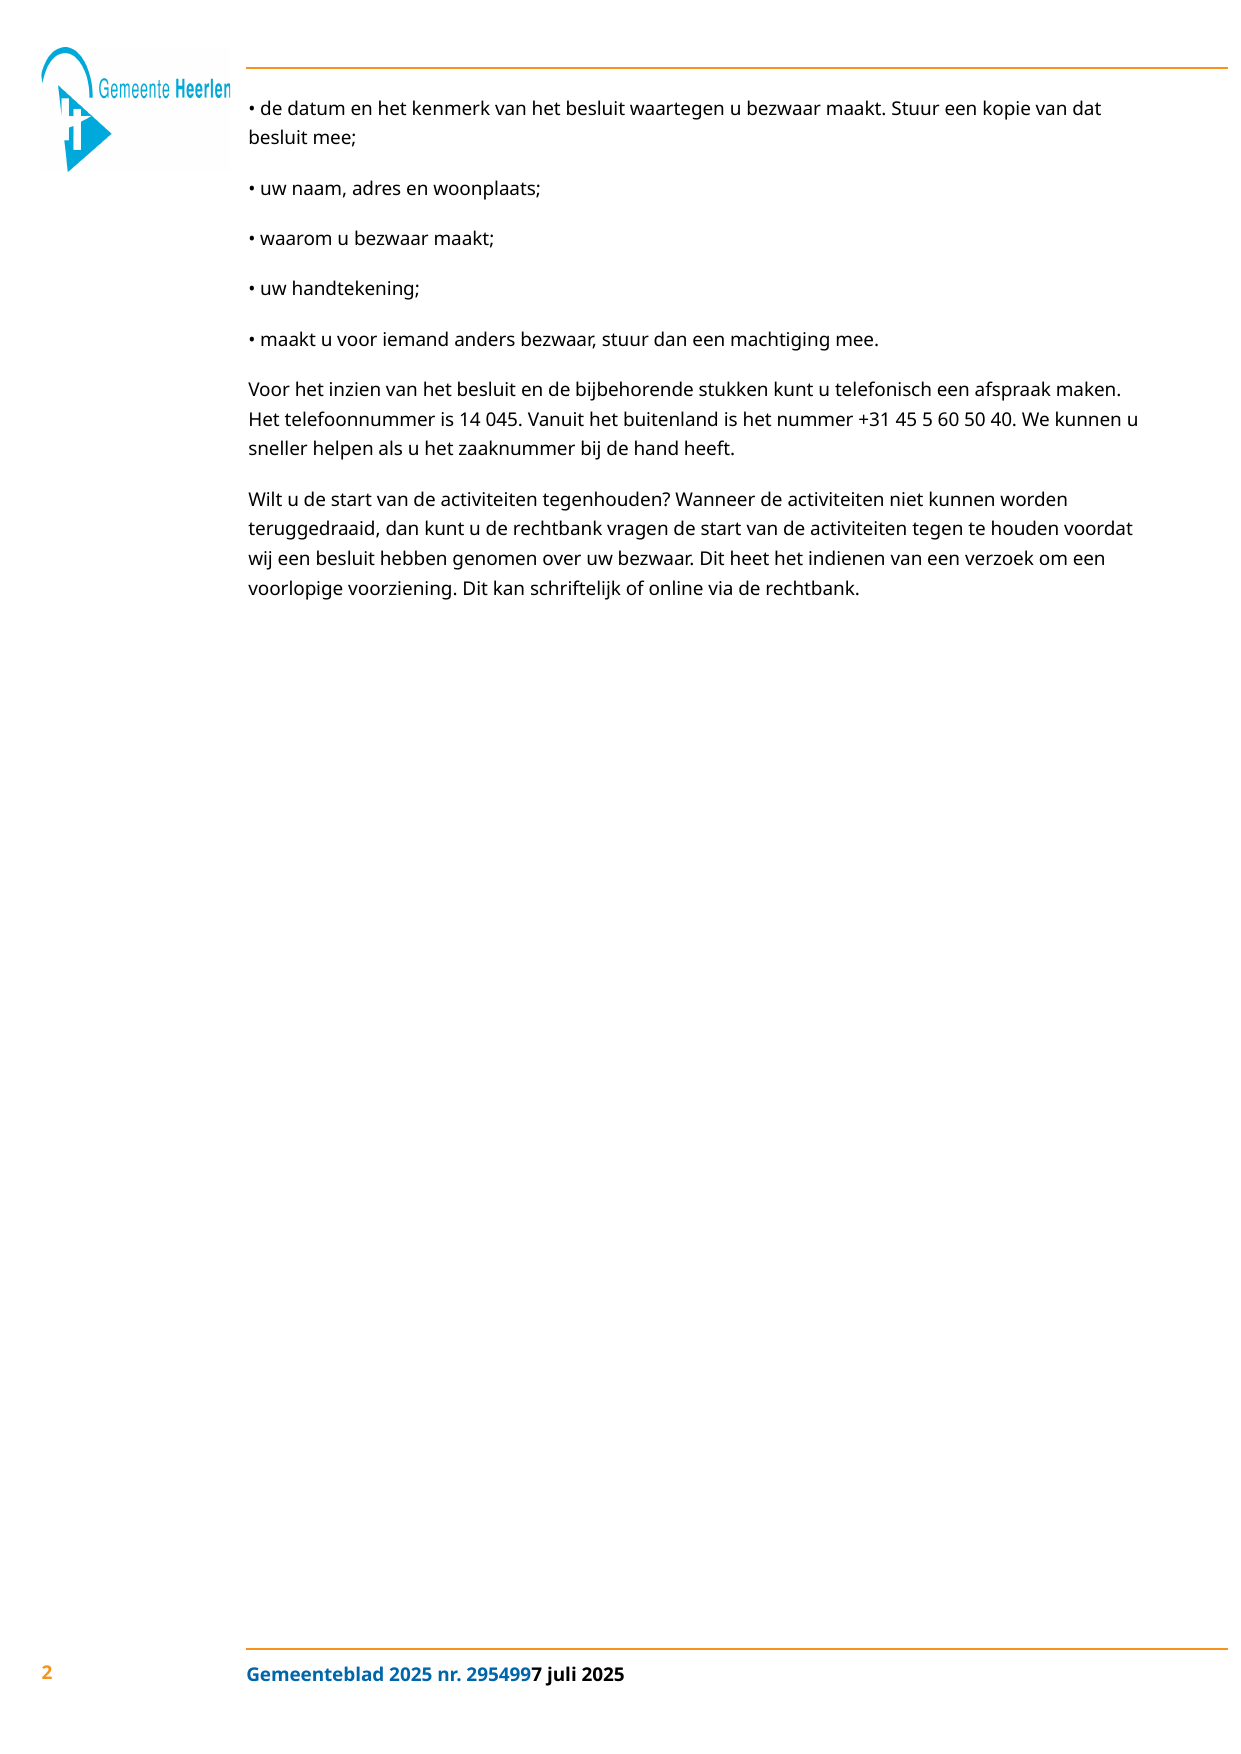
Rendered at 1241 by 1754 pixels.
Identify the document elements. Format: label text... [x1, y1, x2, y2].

text • waarom u bezwaar maakt; [248, 225, 1152, 251]
text Voor het inzien van het besluit en de bijbehorende stukken kunt u telefonisch een afspraak maken. Het telefoonnummer is 14 045. Vanuit het buitenland is het nummer +31 45 5 60 50 40. We kunnen u sneller helpen als u het zaaknummer bij de hand heeft. [248, 376, 1152, 461]
picture [41, 47, 231, 172]
text • maakt u voor iemand anders bezwaar, stuur dan een machtiging mee. [248, 326, 1152, 352]
text Wilt u de start van de activiteiten tegenhouden? Wanneer de activiteiten niet kunnen worden teruggedraaid, dan kunt u de rechtbank vragen de start van de activiteiten tegen te houden voordat wij een besluit hebben genomen over uw bezwaar. Dit heet het indienen van een verzoek om een voorlopige voorziening. Dit kan schriftelijk of online via de rechtbank. [248, 486, 1152, 601]
text • uw handtekening; [248, 276, 1152, 301]
text • uw naam, adres en woonplaats; [248, 175, 1152, 201]
picture [41, 47, 59, 70]
text • de datum en het kenmerk van het besluit waartegen u bezwaar maakt. Stuur een kopie van dat besluit mee; [248, 95, 1152, 150]
